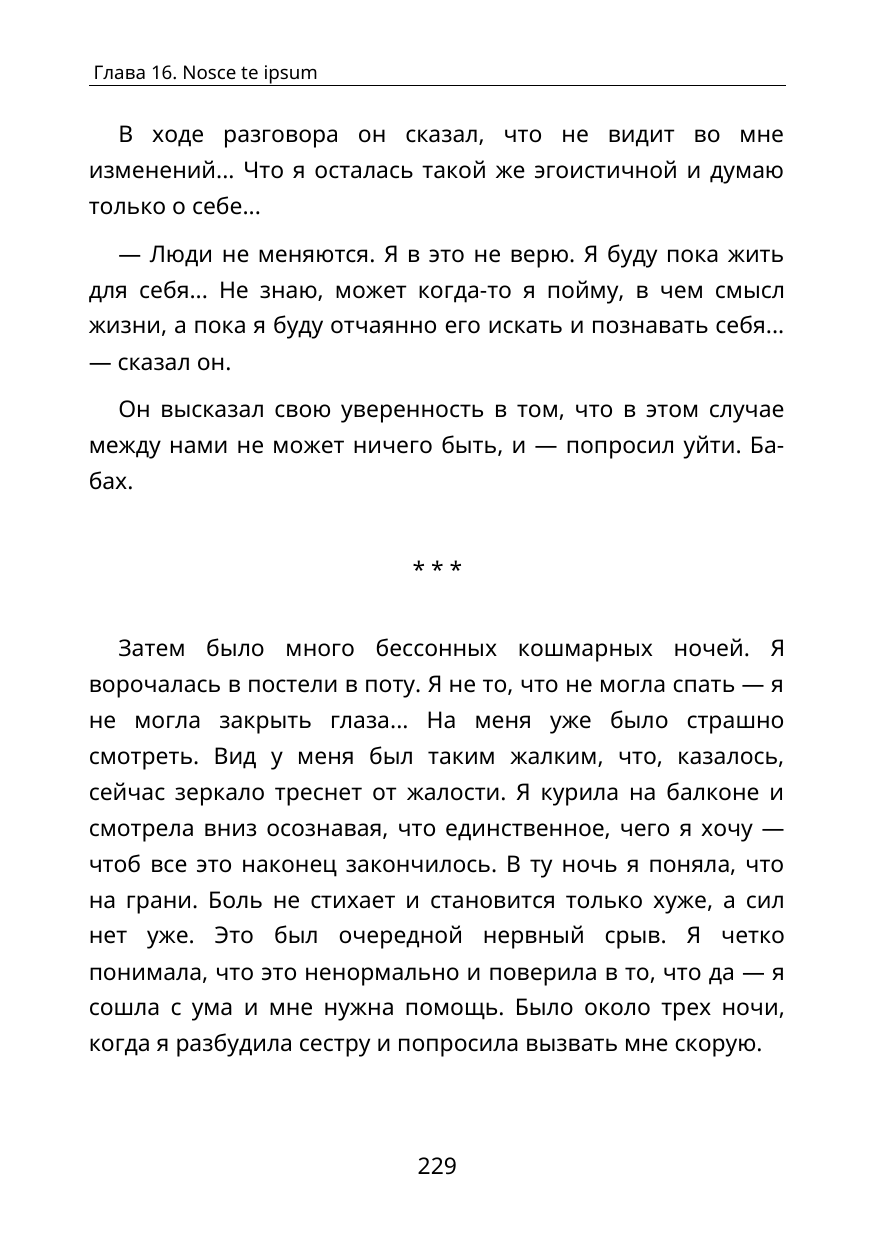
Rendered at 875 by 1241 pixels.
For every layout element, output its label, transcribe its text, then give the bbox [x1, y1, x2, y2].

text В ходе разговора он сказал, что не видит во мне изменений... Что я осталась такой же эгоистичной и думаю только о себе... [88, 118, 786, 221]
text Затем было много бессонных кошмарных ночей. Я ворочалась в постели в поту. Я не то, что не могла спать — я не могла закрыть глаза... На меня уже было страшно смотреть. Вид у меня был таким жалким, что, казалось, сейчас зеркало треснет от жалости. Я курила на балконе и смотрела вниз осознавая, что единственное, чего я хочу — чтоб все это наконец закончилось. В ту ночь я поняла, что на грани. Боль не стихает и становится только хуже, а сил нет уже. Это был очередной нервный срыв. Я четко понимала, что это ненормально и поверила в то, что да — я сошла с ума и мне нужна помощь. Было около трех ночи, когда я разбудила сестру и попросила вызвать мне скорую. [88, 632, 786, 1058]
text Он высказал свою уверенность в том, что в этом случае между нами не может ничего быть, и — попросил уйти. Ба-бах. [88, 393, 786, 496]
subtitle * * * [88, 554, 786, 586]
text — Люди не меняются. Я в это не верю. Я буду пока жить для себя... Не знаю, может когда-то я пойму, в чем смысл жизни, а пока я буду отчаянно его искать и познавать себя... — сказал он. [88, 238, 786, 377]
